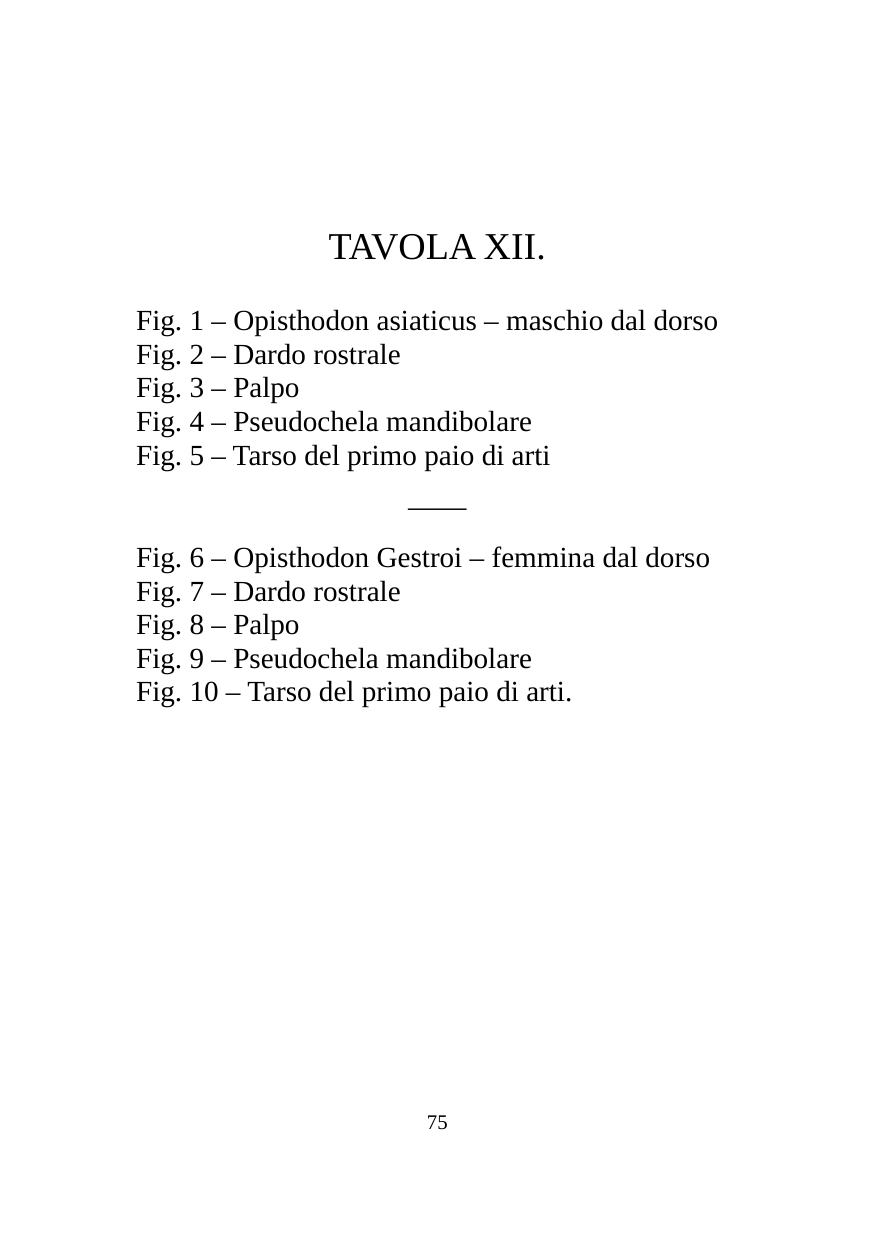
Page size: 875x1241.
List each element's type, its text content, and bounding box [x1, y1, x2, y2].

subtitle TAVOLA XII. [106, 224, 768, 268]
text Fig. 3 – Palpo [106, 371, 768, 404]
text Fig. 7 – Dardo rostrale [106, 574, 768, 607]
text Fig. 9 – Pseudochela mandibolare [106, 641, 768, 674]
text Fig. 6 – Opisthodon Gestroi – femmina dal dorso [106, 540, 768, 574]
text Fig. 10 – Tarso del primo paio di arti. [106, 674, 768, 708]
text Fig. 2 – Dardo rostrale [106, 337, 768, 371]
text Fig. 4 – Pseudochela mandibolare [106, 404, 768, 438]
text —— [106, 489, 768, 522]
text Fig. 8 – Palpo [106, 607, 768, 641]
text Fig. 1 – Opisthodon asiaticus – maschio dal dorso [106, 303, 768, 337]
text Fig. 5 – Tarso del primo paio di arti [106, 438, 768, 471]
